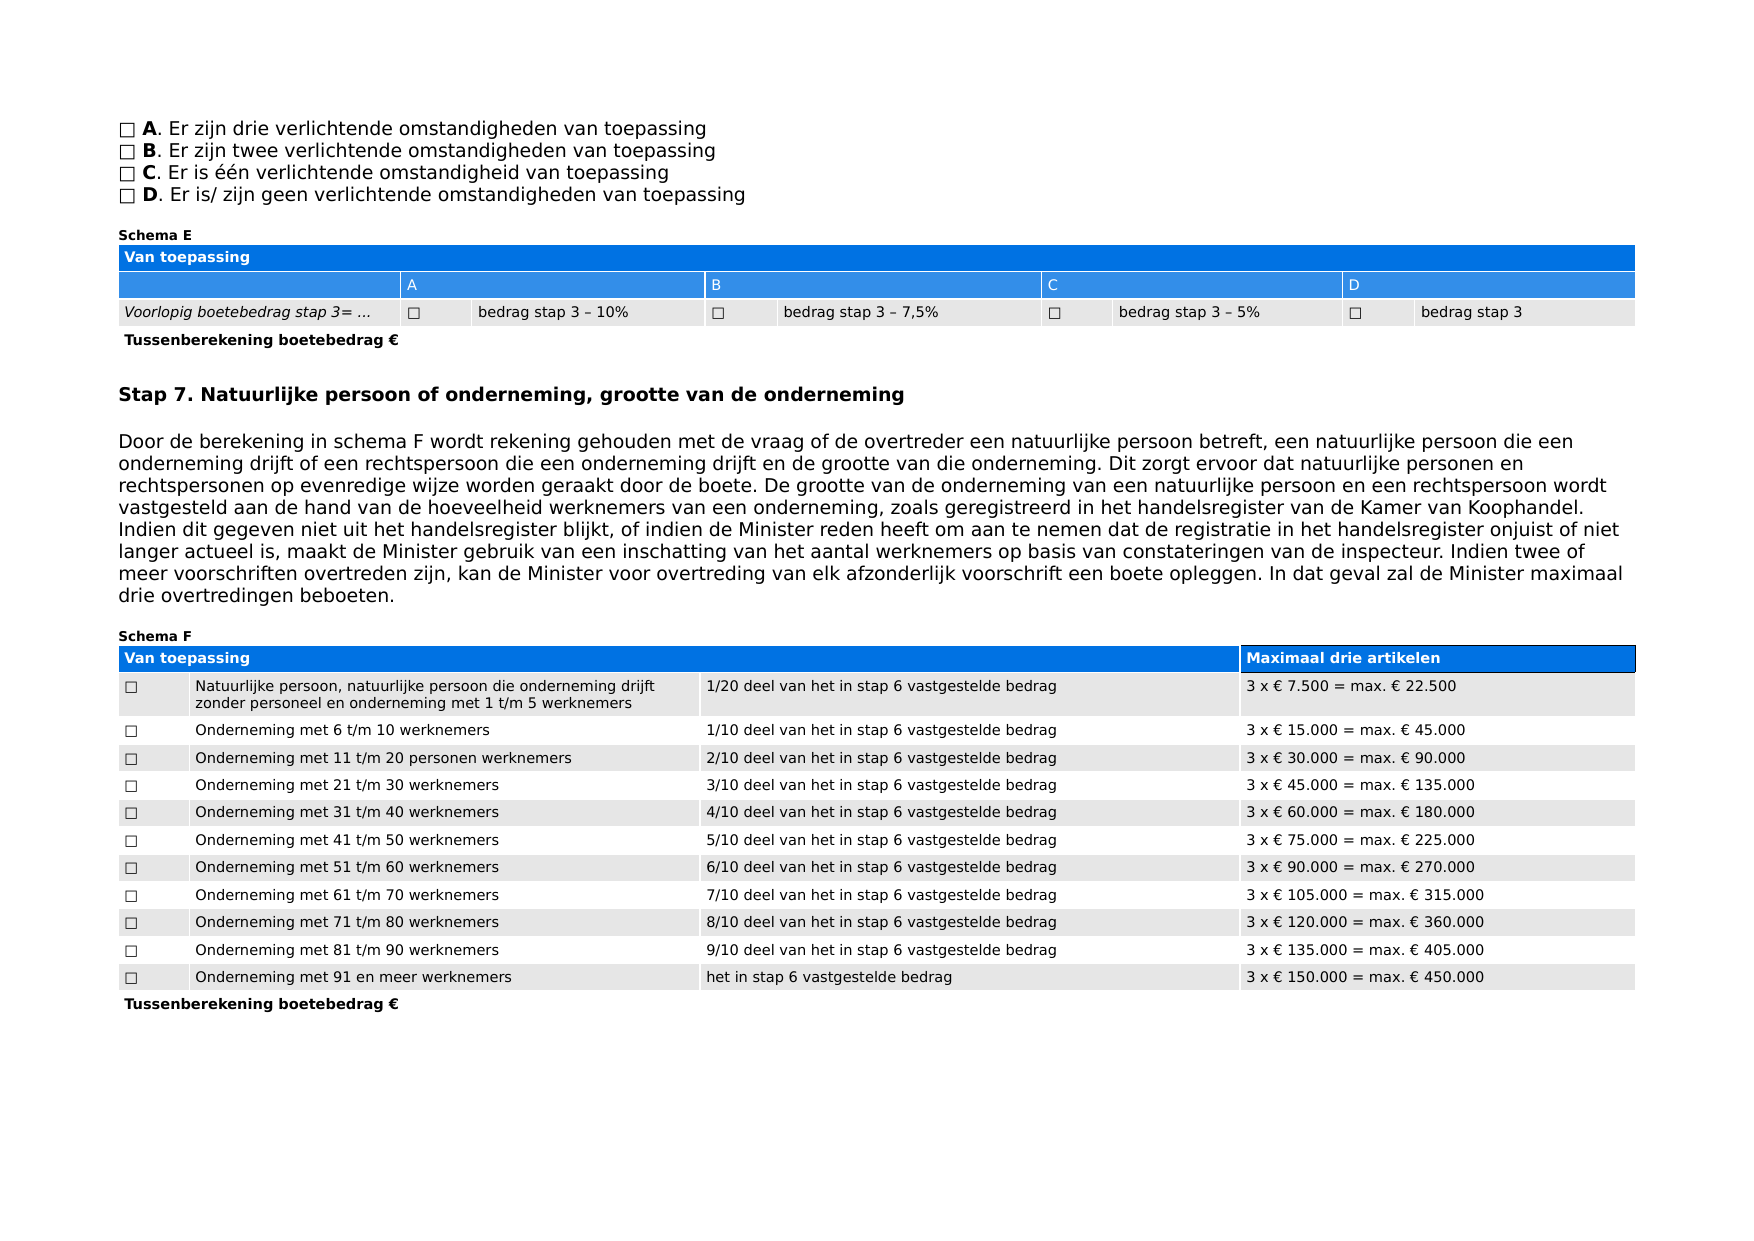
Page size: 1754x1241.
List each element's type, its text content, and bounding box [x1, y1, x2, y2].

table_cell Onderneming met 21 t/m 30 werknemers [190, 772, 699, 799]
table_cell 3 x € 30.000 = max. € 90.000 [1241, 745, 1635, 771]
table_cell 3 x € 60.000 = max. € 180.000 [1241, 800, 1635, 826]
table_cell 6/10 deel van het in stap 6 vastgestelde bedrag [701, 855, 1239, 881]
table_cell □ [1042, 300, 1112, 326]
table_cell bedrag stap 3 – 7,5% [778, 300, 1041, 326]
table_cell 1/10 deel van het in stap 6 vastgestelde bedrag [701, 718, 1239, 744]
table_cell □ [119, 718, 189, 744]
text □ D. Er is/ zijn geen verlichtende omstandigheden van toepassing [118, 184, 1636, 206]
table_cell □ [119, 882, 189, 908]
table_cell Onderneming met 6 t/m 10 werknemers [190, 718, 699, 744]
text Door de berekening in schema F wordt rekening gehouden met de vraag of de overtreder een natuurlijke persoon betreft, een natuurlijke persoon die een onderneming drijft of een rechtspersoon die een onderneming drijft en de grootte van die onderneming. Dit zorgt ervoor dat natuurlijke personen en rechtspersonen op evenredige wijze worden geraakt door de boete. De grootte van de onderneming van een natuurlijke persoon en een rechtspersoon wordt vastgesteld aan de hand van de hoeveelheid werknemers van een onderneming, zoals geregistreerd in het handelsregister van de Kamer van Koophandel. Indien dit gegeven niet uit het handelsregister blijkt, of indien de Minister reden heeft om aan te nemen dat de registratie in het handelsregister onjuist of niet langer actueel is, maakt de Minister gebruik van een inschatting van het aantal werknemers op basis van constateringen van de inspecteur. Indien twee of meer voorschriften overtreden zijn, kan de Minister voor overtreding van elk afzonderlijk voorschrift een boete opleggen. In dat geval zal de Minister maximaal drie overtredingen beboeten. [118, 431, 1636, 607]
table_cell Onderneming met 71 t/m 80 werknemers [190, 909, 699, 936]
table_cell Maximaal drie artikelen [1241, 646, 1635, 672]
table_cell □ [119, 673, 189, 716]
table_cell Onderneming met 61 t/m 70 werknemers [190, 882, 699, 908]
table_cell 1/20 deel van het in stap 6 vastgestelde bedrag [701, 673, 1239, 716]
table_cell 3/10 deel van het in stap 6 vastgestelde bedrag [701, 772, 1239, 799]
table_cell □ [401, 300, 471, 326]
table_cell 4/10 deel van het in stap 6 vastgestelde bedrag [701, 800, 1239, 826]
table_cell bedrag stap 3 – 5% [1113, 300, 1342, 326]
table_cell □ [119, 855, 189, 881]
table_cell □ [1343, 300, 1414, 326]
table_cell B [706, 272, 1041, 298]
table_cell 3 x € 120.000 = max. € 360.000 [1241, 909, 1635, 936]
table_cell 3 x € 105.000 = max. € 315.000 [1241, 882, 1635, 908]
table_cell Onderneming met 31 t/m 40 werknemers [190, 800, 699, 826]
table_cell □ [119, 745, 189, 771]
table_cell □ [119, 827, 189, 853]
table_cell Natuurlijke persoon, natuurlijke persoon die onderneming drijft zonder personeel en onderneming met 1 t/m 5 werknemers [190, 673, 699, 716]
table_cell 5/10 deel van het in stap 6 vastgestelde bedrag [701, 827, 1239, 853]
table_cell 3 x € 150.000 = max. € 450.000 [1241, 964, 1635, 990]
table_cell □ [119, 800, 189, 826]
text □ A. Er zijn drie verlichtende omstandigheden van toepassing [118, 118, 1636, 140]
table_cell □ [119, 964, 189, 990]
table_cell 3 x € 7.500 = max. € 22.500 [1241, 673, 1635, 716]
table_cell [1241, 991, 1635, 1018]
table_cell 3 x € 135.000 = max. € 405.000 [1241, 937, 1635, 963]
table_cell het in stap 6 vastgestelde bedrag [701, 964, 1239, 990]
table_cell bedrag stap 3 – 10% [472, 300, 704, 326]
table_cell Van toepassing [119, 245, 1635, 271]
table_cell 3 x € 45.000 = max. € 135.000 [1241, 772, 1635, 799]
table_cell Onderneming met 81 t/m 90 werknemers [190, 937, 699, 963]
table_cell Van toepassing [119, 646, 1239, 672]
table_cell 7/10 deel van het in stap 6 vastgestelde bedrag [701, 882, 1239, 908]
table_cell 9/10 deel van het in stap 6 vastgestelde bedrag [701, 937, 1239, 963]
table_cell Onderneming met 91 en meer werknemers [190, 964, 699, 990]
table_cell □ [119, 772, 189, 799]
table_cell 3 x € 15.000 = max. € 45.000 [1241, 718, 1635, 744]
table_cell □ [119, 937, 189, 963]
table_cell 3 x € 75.000 = max. € 225.000 [1241, 827, 1635, 853]
table_cell A [401, 272, 704, 298]
table_cell bedrag stap 3 [1415, 300, 1635, 326]
table_cell Onderneming met 11 t/m 20 personen werknemers [190, 745, 699, 771]
text □ B. Er zijn twee verlichtende omstandigheden van toepassing [118, 140, 1636, 162]
table_cell □ [706, 300, 777, 326]
table_header Schema F [118, 629, 1636, 645]
table_cell 3 x € 90.000 = max. € 270.000 [1241, 855, 1635, 881]
table_cell Tussenberekening boetebedrag € [119, 991, 1239, 1018]
table_cell Tussenberekening boetebedrag € [119, 327, 1635, 353]
table_cell Onderneming met 41 t/m 50 werknemers [190, 827, 699, 853]
table_cell Voorlopig boetebedrag stap 3= ... [119, 300, 400, 326]
table_cell [119, 272, 400, 298]
table_cell □ [119, 909, 189, 936]
text □ C. Er is één verlichtende omstandigheid van toepassing [118, 162, 1636, 184]
table_cell D [1343, 272, 1635, 298]
subtitle Stap 7. Natuurlijke persoon of onderneming, grootte van de onderneming [118, 384, 1636, 406]
table_header Schema E [118, 228, 1636, 244]
table_cell Onderneming met 51 t/m 60 werknemers [190, 855, 699, 881]
table_cell 8/10 deel van het in stap 6 vastgestelde bedrag [701, 909, 1239, 936]
table_cell 2/10 deel van het in stap 6 vastgestelde bedrag [701, 745, 1239, 771]
table_cell C [1042, 272, 1342, 298]
